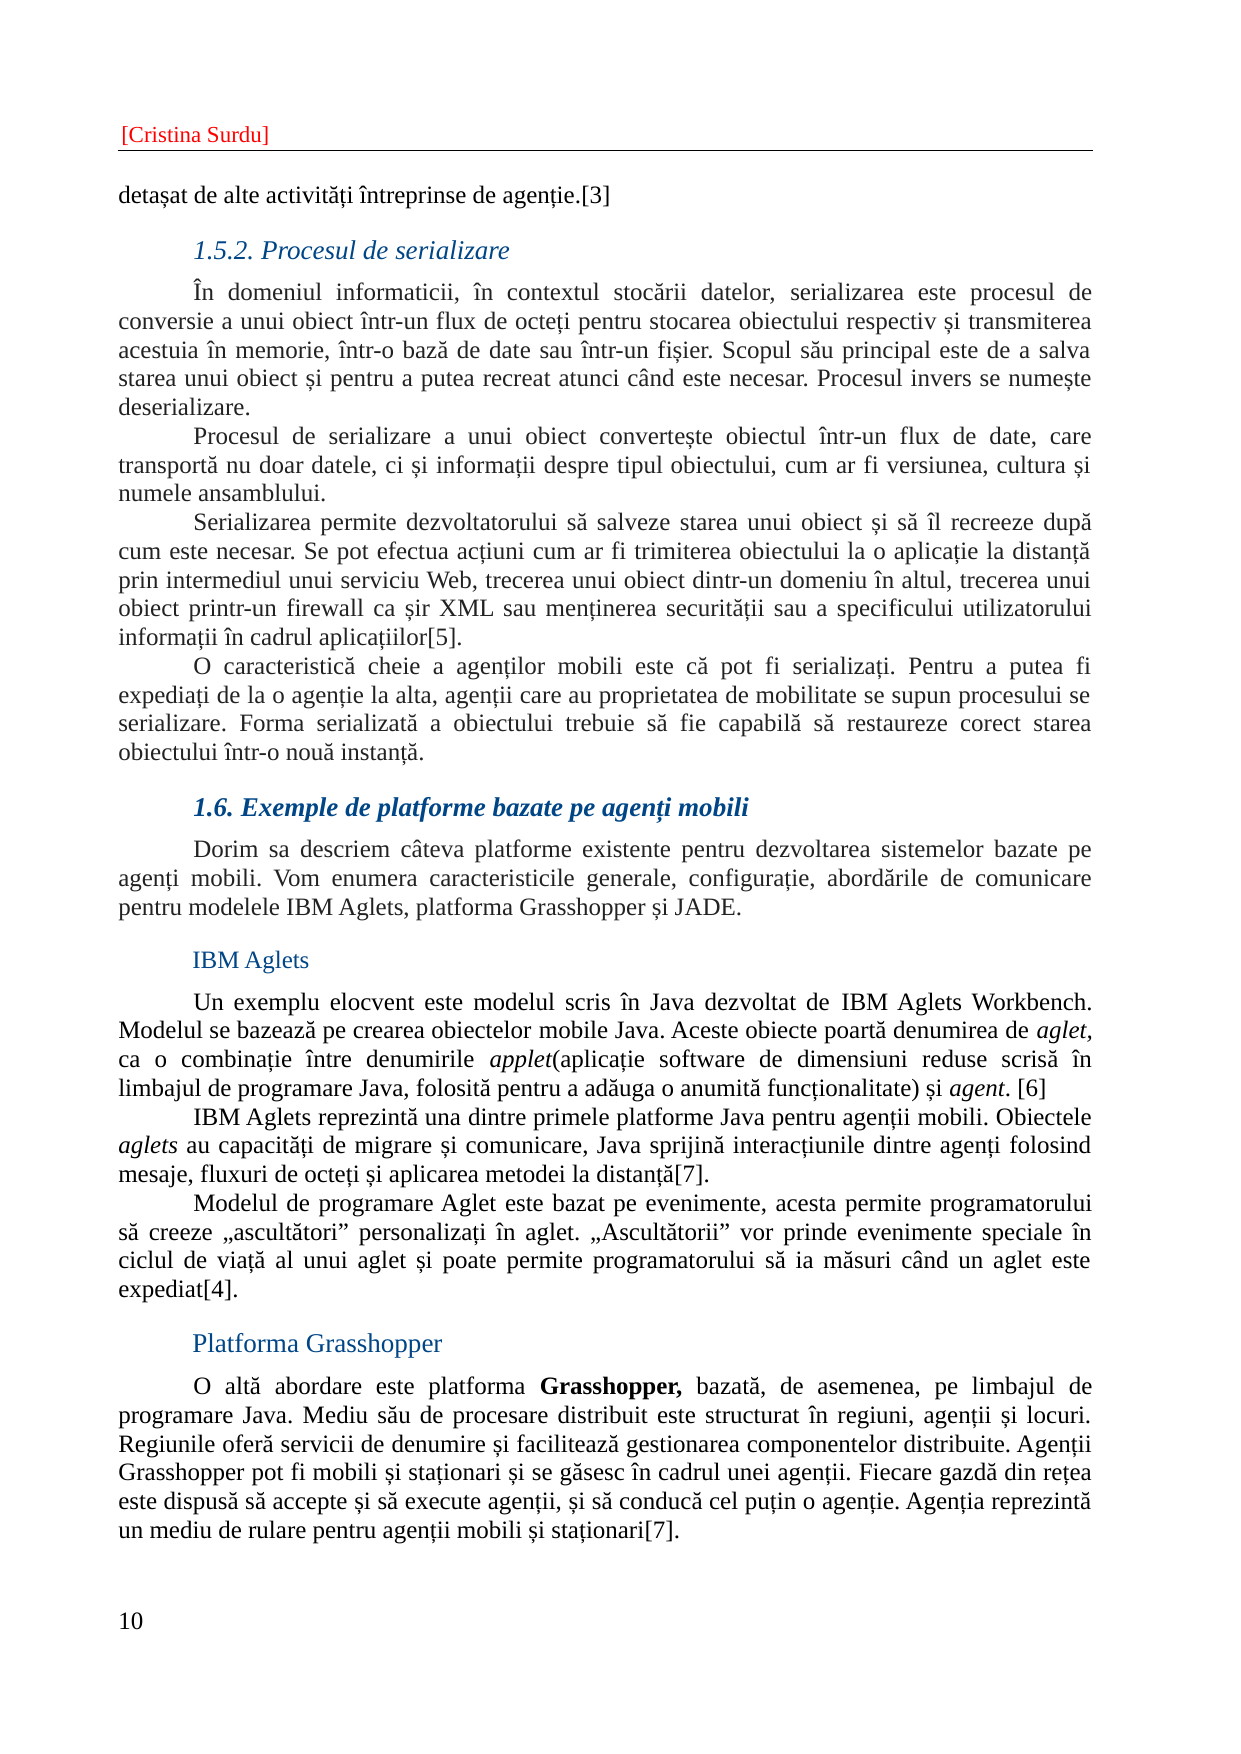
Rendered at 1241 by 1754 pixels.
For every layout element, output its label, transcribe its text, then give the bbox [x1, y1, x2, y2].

text Procesul de serializare a unui obiect convertește obiectul într-un flux de date, care transportă nu doar datele, ci și informații despre tipul obiectului, cum ar fi versiunea, cultura și numele ansamblului. [118, 421, 1093, 507]
subtitle IBM Aglets [192, 945, 1093, 974]
text detașat de alte activități întreprinse de agenție.[3] [118, 180, 1093, 209]
text În domeniul informaticii, în contextul stocării datelor, serializarea este procesul de conversie a unui obiect într-un flux de octeți pentru stocarea obiectului respectiv și transmiterea acestuia în memorie, într-o bază de date sau într-un fișier. Scopul său principal este de a salva starea unui obiect și pentru a putea recreat atunci când este necesar. Procesul invers se numește deserializare. [118, 277, 1093, 421]
text IBM Aglets reprezintă una dintre primele platforme Java pentru agenții mobili. Obiectele aglets au capacități de migrare și comunicare, Java sprijină interacțiunile dintre agenți folosind mesaje, fluxuri de octeți și aplicarea metodei la distanță[7]. [118, 1102, 1093, 1188]
text Modelul de programare Aglet este bazat pe evenimente, acesta permite programatorului să creeze „ascultători” personalizați în aglet. „Ascultătorii” vor prinde evenimente speciale în ciclul de viață al unui aglet și poate permite programatorului să ia măsuri când un aglet este expediat[4]. [118, 1188, 1093, 1303]
text Un exemplu elocvent este modelul scris în Java dezvoltat de IBM Aglets Workbench. Modelul se bazează pe crearea obiectelor mobile Java. Aceste obiecte poartă denumirea de aglet, ca o combinație între denumirile applet(aplicație software de dimensiuni reduse scrisă în limbajul de programare Java, folosită pentru a adăuga o anumită funcționalitate) și agent. [6] [118, 987, 1093, 1102]
text O altă abordare este platforma Grasshopper, bazată, de asemenea, pe limbajul de programare Java. Mediu său de procesare distribuit este structurat în regiuni, agenții și locuri. Regiunile oferă servicii de denumire și facilitează gestionarea componentelor distribuite. Agenții Grasshopper pot fi mobili și staționari și se găsesc în cadrul unei agenții. Fiecare gazdă din rețea este dispusă să accepte și să execute agenții, și să conducă cel puțin o agenție. Agenția reprezintă un mediu de rulare pentru agenții mobili și staționari[7]. [118, 1371, 1093, 1544]
subtitle Platforma Grasshopper [192, 1328, 1093, 1359]
text Serializarea permite dezvoltatorului să salveze starea unui obiect și să îl recreeze după cum este necesar. Se pot efectua acțiuni cum ar fi trimiterea obiectului la o aplicație la distanță prin intermediul unui serviciu Web, trecerea unui obiect dintr-un domeniu în altul, trecerea unui obiect printr-un firewall ca șir XML sau menținerea securității sau a specificului utilizatorului informații în cadrul aplicațiilor[5]. [118, 507, 1093, 651]
text O caracteristică cheie a agenților mobili este că pot fi serializați. Pentru a putea fi expediați de la o agenție la alta, agenții care au proprietatea de mobilitate se supun procesului se serializare. Forma serializată a obiectului trebuie să fie capabilă să restaureze corect starea obiectului într-o nouă instanță. [118, 651, 1093, 766]
subtitle Exemple de platforme bazate pe agenți mobili [193, 791, 1093, 822]
subtitle Procesul de serializare [193, 234, 1093, 265]
text Dorim sa descriem câteva platforme existente pentru dezvoltarea sistemelor bazate pe agenți mobili. Vom enumera caracteristicile generale, configurație, abordările de comunicare pentru modelele IBM Aglets, platforma Grasshopper și JADE. [118, 834, 1093, 921]
